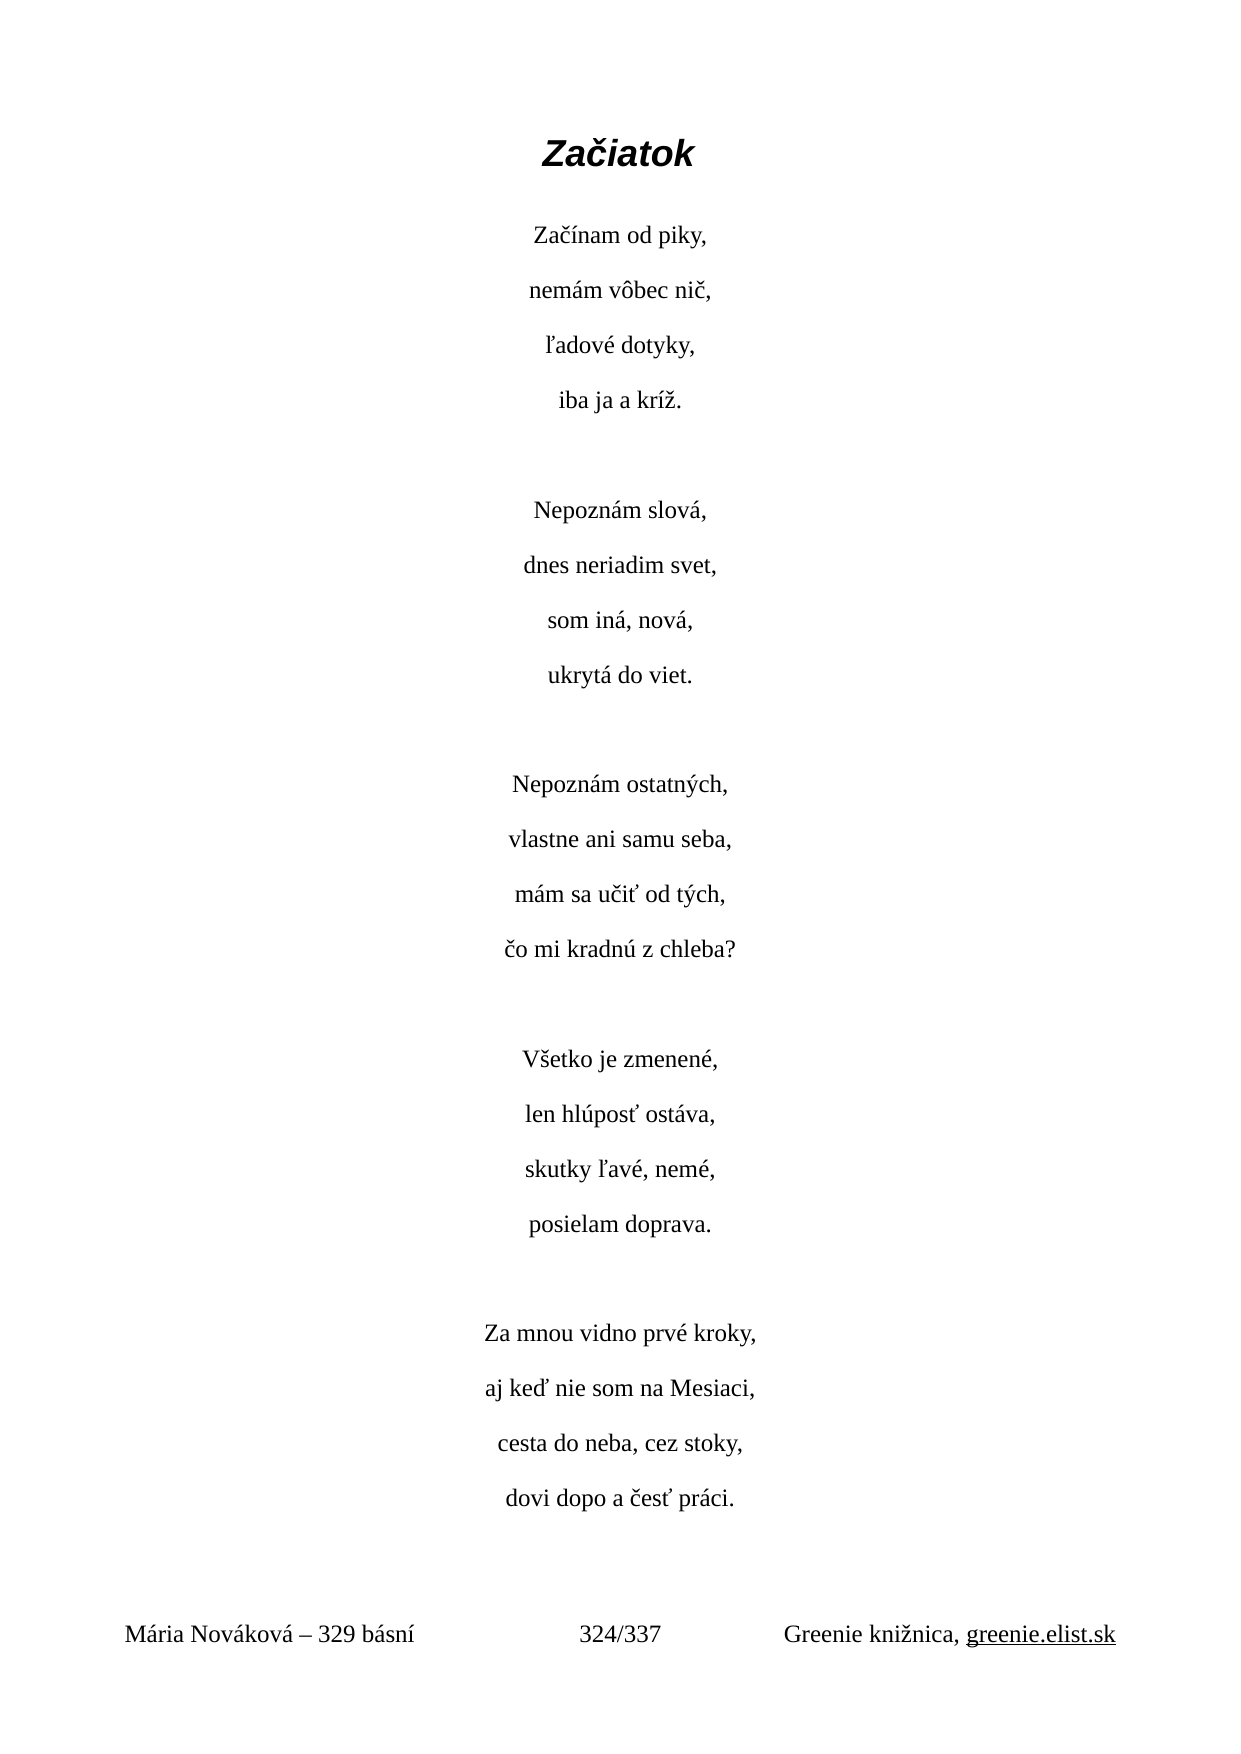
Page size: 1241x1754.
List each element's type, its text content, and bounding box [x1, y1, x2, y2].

text ukrytá do viet. [106, 660, 1134, 688]
text čo mi kradnú z chleba? [106, 934, 1134, 963]
text dnes neriadim svet, [106, 550, 1134, 579]
text iba ja a kríž. [106, 385, 1134, 414]
text posielam doprava. [106, 1209, 1134, 1237]
text Nepoznám ostatných, [106, 769, 1134, 798]
text Nepoznám slová, [106, 495, 1134, 524]
text Všetko je zmenené, [106, 1044, 1134, 1073]
text dovi dopo a česť práci. [106, 1483, 1134, 1512]
text nemám vôbec nič, [106, 275, 1134, 304]
text len hlúposť ostáva, [106, 1099, 1134, 1128]
text mám sa učiť od tých, [106, 879, 1134, 908]
text Za mnou vidno prvé kroky, [106, 1318, 1134, 1347]
text aj keď nie som na Mesiaci, [106, 1373, 1134, 1402]
text cesta do neba, cez stoky, [106, 1428, 1134, 1457]
text som iná, nová, [106, 605, 1134, 633]
text vlastne ani samu seba, [106, 824, 1134, 853]
text ľadové dotyky, [106, 330, 1134, 359]
text skutky ľavé, nemé, [106, 1154, 1134, 1182]
text Začínam od piky, [106, 221, 1134, 249]
subtitle Začiatok [106, 131, 1134, 174]
